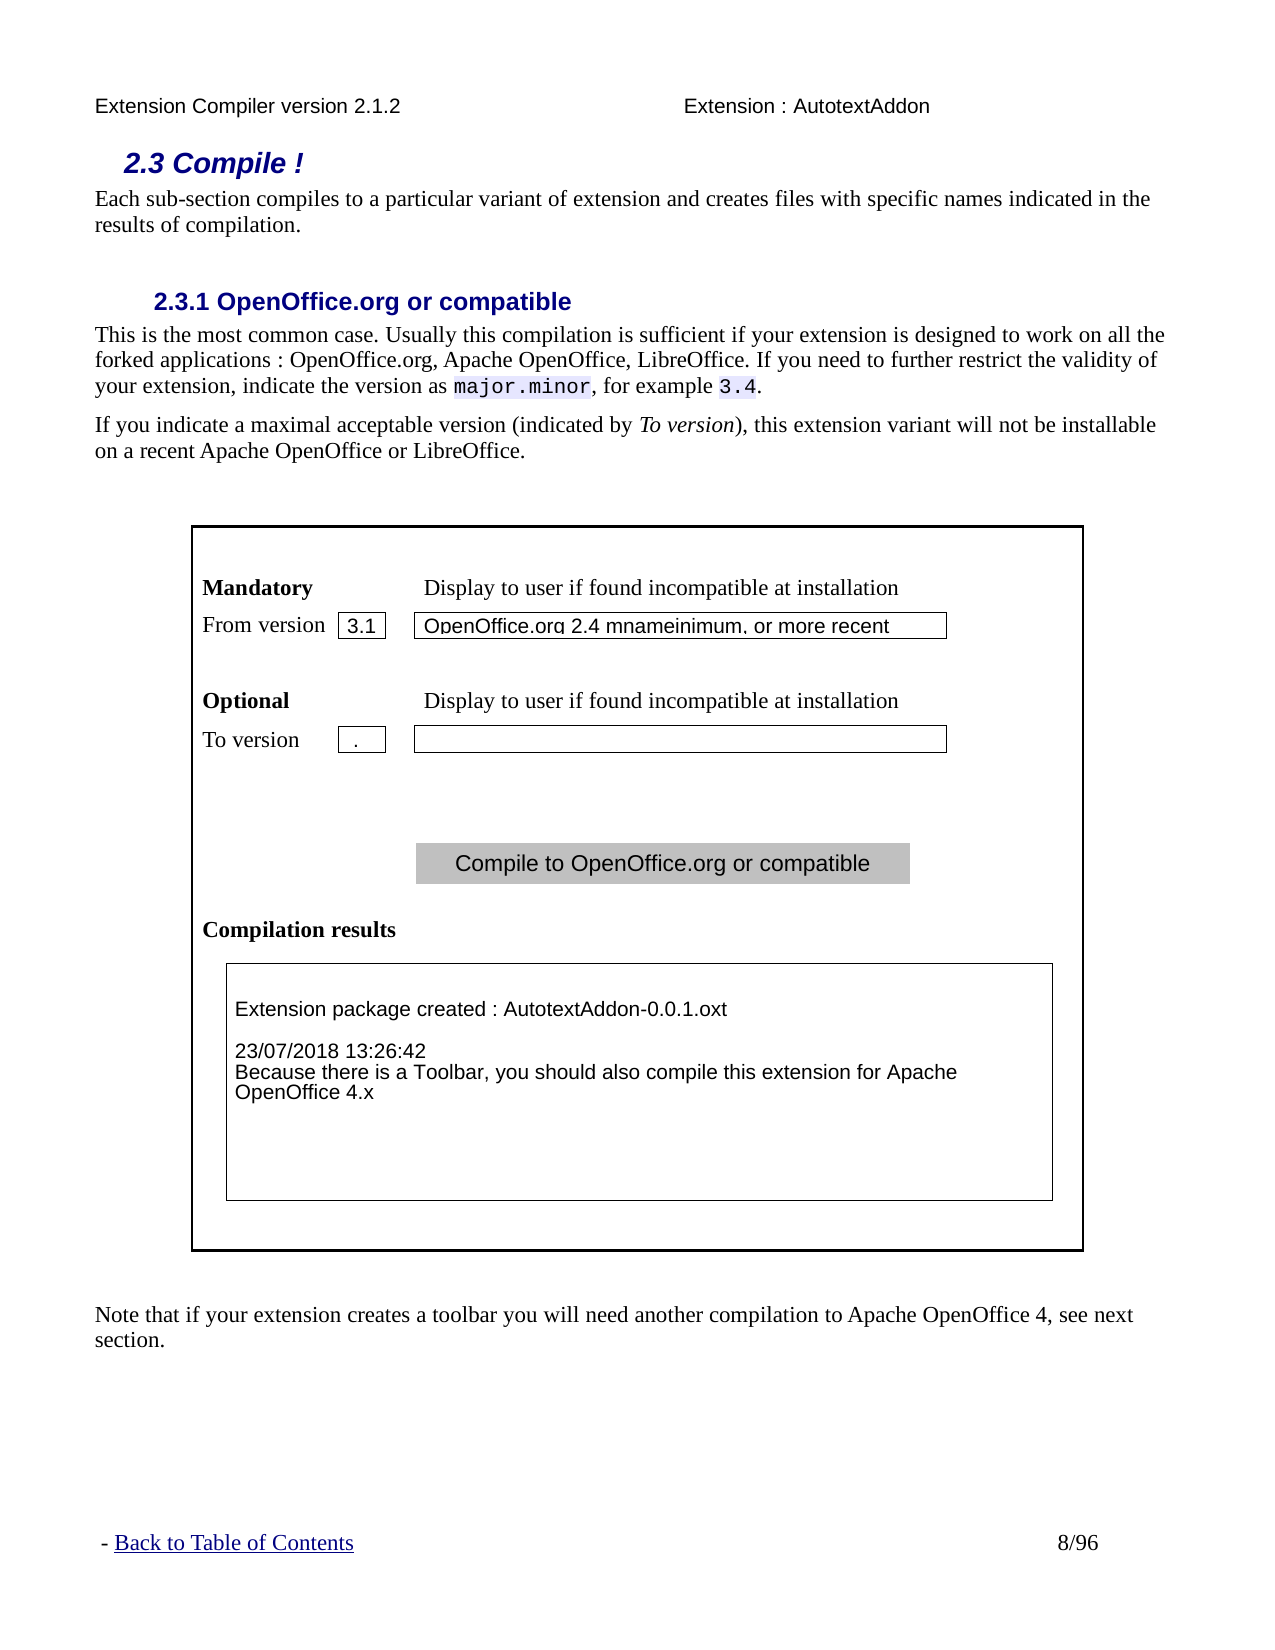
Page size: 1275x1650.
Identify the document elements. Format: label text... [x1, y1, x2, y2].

text Each sub-section compiles to a particular variant of extension and creates files with specific names indicated in the results of compilation. [94, 186, 1181, 237]
text If you indicate a maximal acceptable version (indicated by To version), this extension variant will not be installable on a recent Apache OpenOffice or LibreOffice. [94, 412, 1181, 463]
text Compilation results [202, 917, 1073, 942]
text This is the most common case. Usually this compilation is sufficient if your extension is designed to work on all the forked applications : OpenOffice.org, Apache OpenOffice, LibreOffice. If you need to further restrict the validity of your extension, indicate the version as major.minor, for example 3.4. [94, 321, 1181, 399]
text Mandatory Display to user if found incompatible at installation [202, 574, 1073, 600]
text Optional Display to user if found incompatible at installation [202, 688, 1073, 714]
text To version [202, 726, 338, 752]
text [386, 726, 414, 752]
text Note that if your extension creates a toolbar you will need another compilation to Apache OpenOffice 4, see next section. [94, 1302, 1181, 1353]
subtitle OpenOffice.org or compatible [153, 287, 1181, 316]
text [947, 612, 1073, 638]
subtitle Compile ! [124, 147, 1181, 180]
text From version [202, 612, 338, 638]
text [386, 612, 414, 638]
text [947, 726, 1073, 752]
